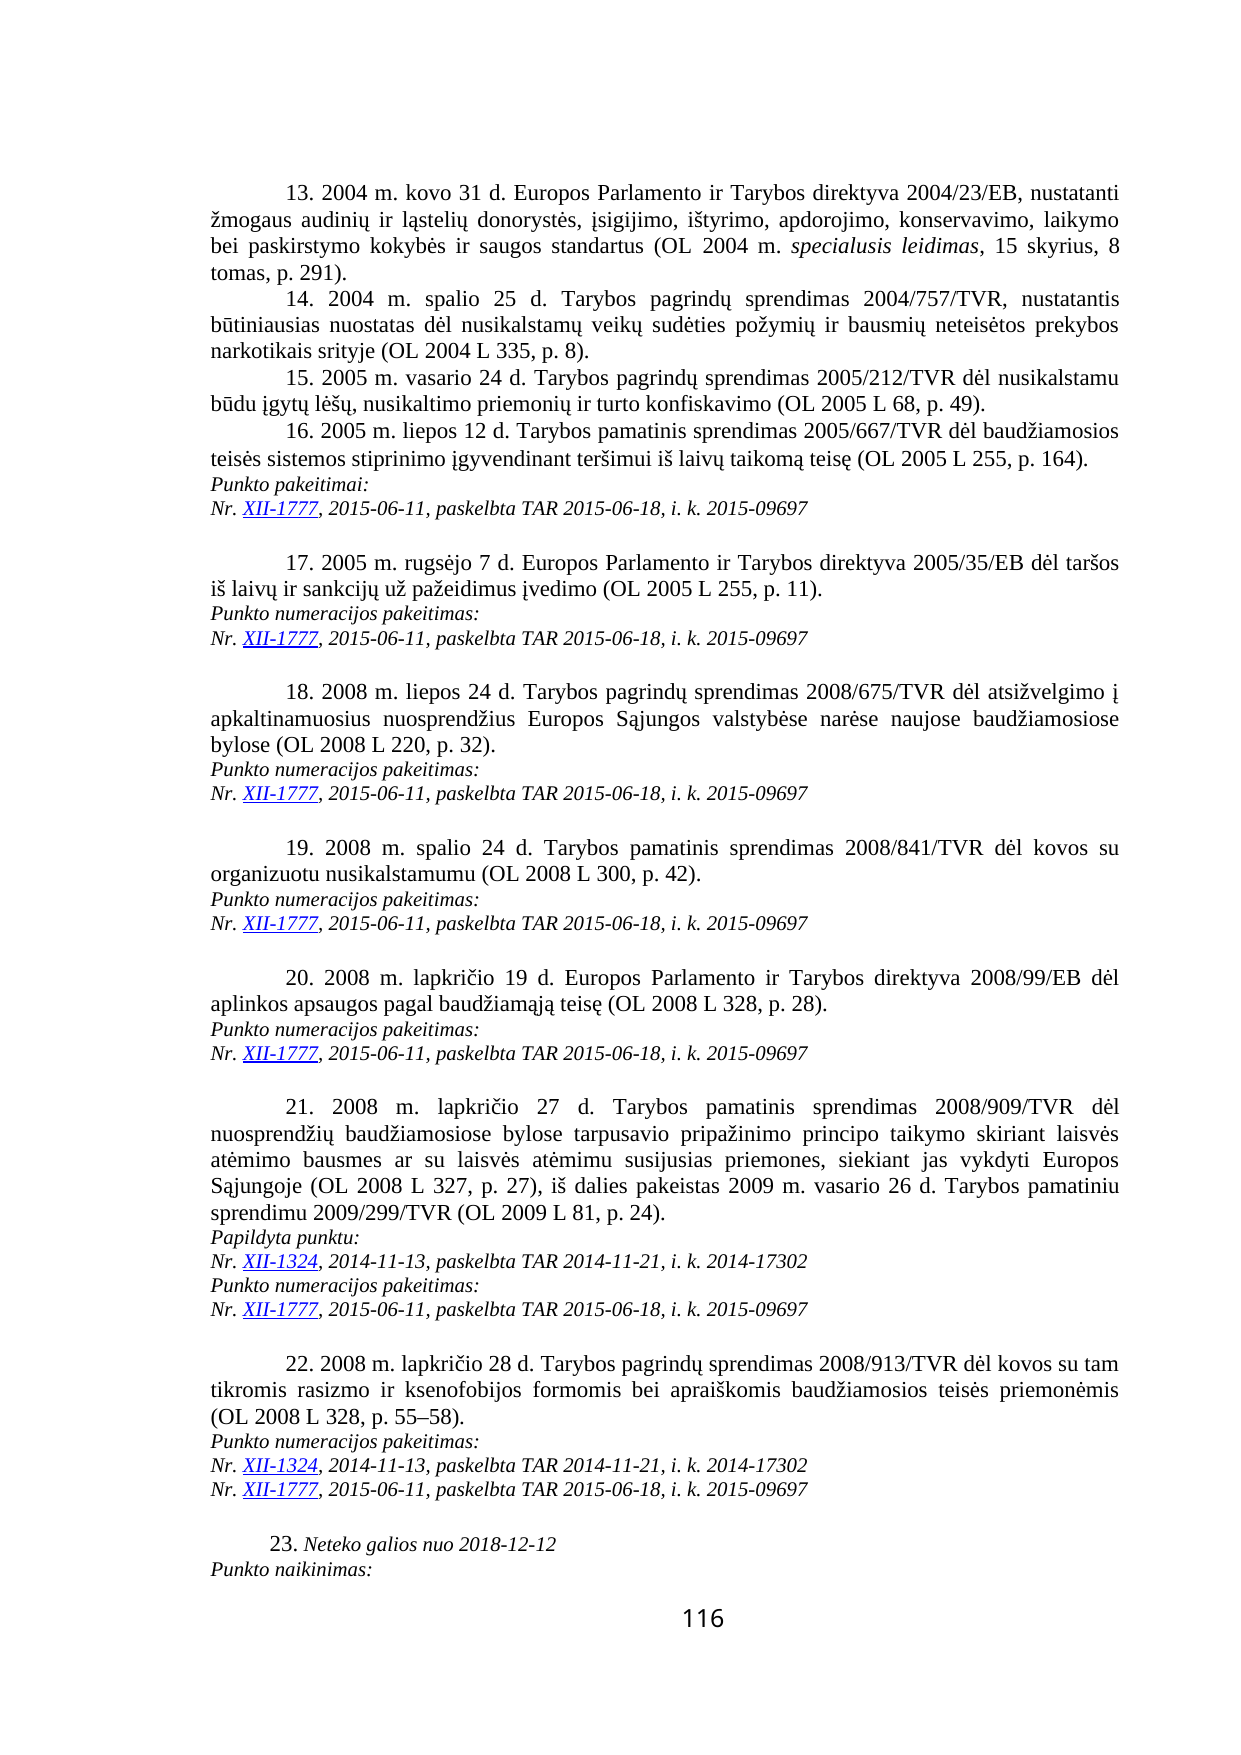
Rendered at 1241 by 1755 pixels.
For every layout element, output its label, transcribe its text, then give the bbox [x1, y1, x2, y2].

text Punkto numeracijos pakeitimas: [210, 601, 1120, 625]
text 15. 2005 m. vasario 24 d. Tarybos pagrindų sprendimas 2005/212/TVR dėl nusikalstamu būdu įgytų lėšų, nusikaltimo priemonių ir turto konfiskavimo (OL 2005 L 68, p. 49). [210, 364, 1120, 417]
text 18. 2008 m. liepos 24 d. Tarybos pagrindų sprendimas 2008/675/TVR dėl atsižvelgimo į apkaltinamuosius nuosprendžius Europos Sąjungos valstybėse narėse naujose baudžiamosiose bylose (OL 2008 L 220, p. 32). [210, 678, 1120, 757]
text 22. 2008 m. lapkričio 28 d. Tarybos pagrindų sprendimas 2008/913/TVR dėl kovos su tam tikromis rasizmo ir ksenofobijos formomis bei apraiškomis baudžiamosios teisės priemonėmis (OL 2008 L 328, p. 55–58). [210, 1350, 1120, 1429]
text Punkto naikinimas: [210, 1556, 1120, 1581]
text Punkto numeracijos pakeitimas: [210, 887, 1120, 911]
text Nr. XII-1777, 2015-06-11, paskelbta TAR 2015-06-18, i. k. 2015-09697 [210, 781, 1120, 805]
text Nr. XII-1777, 2015-06-11, paskelbta TAR 2015-06-18, i. k. 2015-09697 [210, 1041, 1120, 1064]
text Nr. XII-1777, 2015-06-11, paskelbta TAR 2015-06-18, i. k. 2015-09697 [210, 911, 1120, 935]
text 20. 2008 m. lapkričio 19 d. Europos Parlamento ir Tarybos direktyva 2008/99/EB dėl aplinkos apsaugos pagal baudžiamąją teisę (OL 2008 L 328, p. 28). [210, 964, 1120, 1016]
text Nr. XII-1777, 2015-06-11, paskelbta TAR 2015-06-18, i. k. 2015-09697 [210, 496, 1120, 520]
text Punkto pakeitimai: [210, 472, 1120, 496]
text Punkto numeracijos pakeitimas: [210, 1273, 1120, 1297]
text 16. 2005 m. liepos 12 d. Tarybos pamatinis sprendimas 2005/667/TVR dėl baudžiamosios teisės sistemos stiprinimo įgyvendinant teršimui iš laivų taikomą teisę (OL 2005 L 255, p. 164). [210, 417, 1120, 472]
text Punkto numeracijos pakeitimas: [210, 757, 1120, 781]
text 21. 2008 m. lapkričio 27 d. Tarybos pamatinis sprendimas 2008/909/TVR dėl nuosprendžių baudžiamosiose bylose tarpusavio pripažinimo principo taikymo skiriant laisvės atėmimo bausmes ar su laisvės atėmimu susijusias priemones, siekiant jas vykdyti Europos Sąjungoje (OL 2008 L 327, p. 27), iš dalies pakeistas 2009 m. vasario 26 d. Tarybos pamatiniu sprendimu 2009/299/TVR (OL 2009 L 81, p. 24). [210, 1093, 1120, 1225]
text 13. 2004 m. kovo 31 d. Europos Parlamento ir Tarybos direktyva 2004/23/EB, nustatanti žmogaus audinių ir ląstelių donorystės, įsigijimo, ištyrimo, apdorojimo, konservavimo, laikymo bei paskirstymo kokybės ir saugos standartus (OL 2004 m. specialusis leidimas, 15 skyrius, 8 tomas, p. 291). [210, 179, 1120, 285]
text Nr. XII-1777, 2015-06-11, paskelbta TAR 2015-06-18, i. k. 2015-09697 [210, 625, 1120, 649]
text Nr. XII-1777, 2015-06-11, paskelbta TAR 2015-06-18, i. k. 2015-09697 [210, 1477, 1120, 1501]
text Papildyta punktu: [210, 1225, 1120, 1249]
text 17. 2005 m. rugsėjo 7 d. Europos Parlamento ir Tarybos direktyva 2005/35/EB dėl taršos iš laivų ir sankcijų už pažeidimus įvedimo (OL 2005 L 255, p. 11). [210, 549, 1120, 601]
text Nr. XII-1777, 2015-06-11, paskelbta TAR 2015-06-18, i. k. 2015-09697 [210, 1297, 1120, 1321]
text Nr. XII-1324, 2014-11-13, paskelbta TAR 2014-11-21, i. k. 2014-17302 [210, 1249, 1120, 1273]
text 23. Neteko galios nuo 2018-12-12 [210, 1530, 1120, 1556]
text 19. 2008 m. spalio 24 d. Tarybos pamatinis sprendimas 2008/841/TVR dėl kovos su organizuotu nusikalstamumu (OL 2008 L 300, p. 42). [210, 834, 1120, 887]
text Punkto numeracijos pakeitimas: [210, 1429, 1120, 1453]
text 14. 2004 m. spalio 25 d. Tarybos pagrindų sprendimas 2004/757/TVR, nustatantis būtiniausias nuostatas dėl nusikalstamų veikų sudėties požymių ir bausmių neteisėtos prekybos narkotikais srityje (OL 2004 L 335, p. 8). [210, 285, 1120, 364]
text Punkto numeracijos pakeitimas: [210, 1016, 1120, 1041]
text Nr. XII-1324, 2014-11-13, paskelbta TAR 2014-11-21, i. k. 2014-17302 [210, 1453, 1120, 1477]
